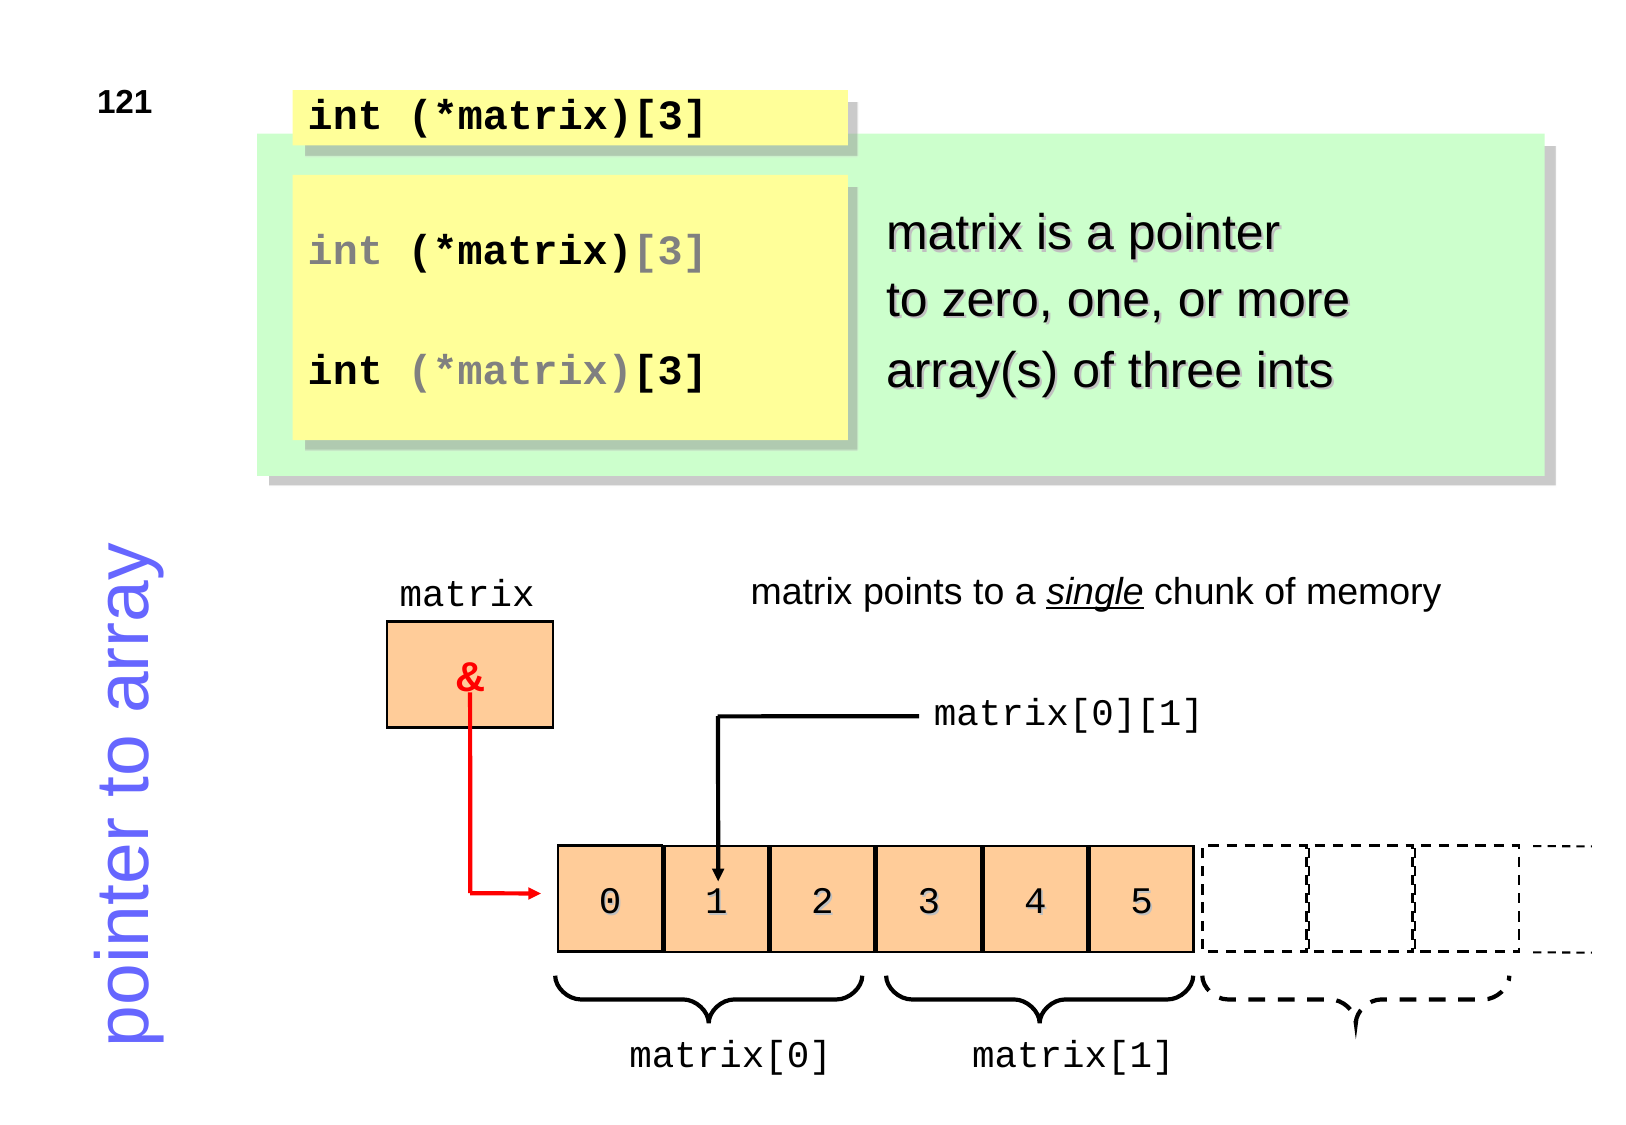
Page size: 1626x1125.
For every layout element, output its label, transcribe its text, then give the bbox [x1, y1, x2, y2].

text_box matrix[0] [614, 1022, 887, 1083]
text_box matrix[0][1] [919, 680, 1250, 742]
text_box matrix[1] [957, 1022, 1229, 1083]
text_box 2 [770, 846, 875, 953]
text_box matrix [360, 560, 550, 622]
text_box int (*matrix)[3] int (*matrix)[3] [292, 174, 848, 441]
text_box 5 [1089, 846, 1194, 953]
text_box [257, 133, 1545, 476]
text_box 3 [877, 846, 981, 953]
text_box matrix points to a single chunk of memory [735, 559, 1506, 621]
text_box array(s) of three ints [871, 329, 1451, 465]
text_box 1 [664, 846, 769, 953]
text_box 0 [558, 845, 663, 952]
text_box 4 [983, 846, 1088, 953]
text_box int (*matrix)[3] [292, 90, 848, 146]
text_box matrix is a pointer [871, 192, 1451, 258]
title pointer to array [50, 187, 188, 1063]
text_box & [387, 621, 553, 728]
text_box to zero, one, or more [871, 258, 1534, 334]
